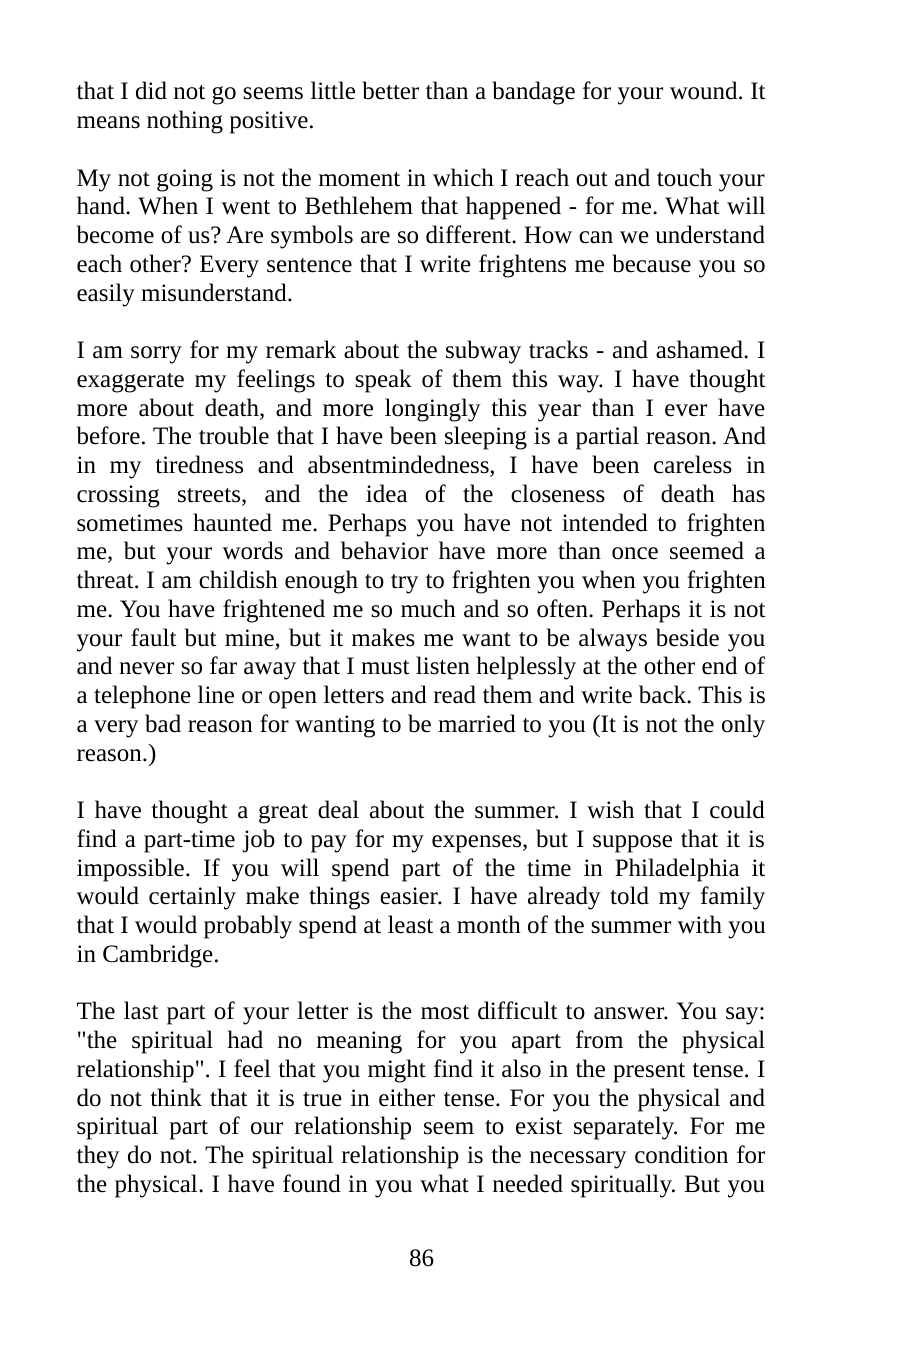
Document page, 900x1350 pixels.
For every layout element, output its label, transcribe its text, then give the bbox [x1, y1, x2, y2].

text that I did not go seems little better than a bandage for your wound. It means nothing positive. [76, 76, 766, 134]
text I have thought a great deal about the summer. I wish that I could find a part-time job to pay for my expenses, but I suppose that it is impossible. If you will spend part of the time in Philadelphia it would certainly make things easier. I have already told my family that I would probably spend at least a month of the summer with you in Cambridge. [76, 795, 766, 968]
text My not going is not the moment in which I reach out and touch your hand. When I went to Bethlehem that happened - for me. What will become of us? Are symbols are so different. How can we understand each other? Every sentence that I write frightens me because you so easily misunderstand. [76, 163, 766, 306]
text I am sorry for my remark about the subway tracks - and ashamed. I exaggerate my feelings to speak of them this way. I have thought more about death, and more longingly this year than I ever have before. The trouble that I have been sleeping is a partial reason. And in my tiredness and absentmindedness, I have been careless in crossing streets, and the idea of the closeness of death has sometimes haunted me. Perhaps you have not intended to frighten me, but your words and behavior have more than once seemed a threat. I am childish enough to try to frighten you when you frighten me. You have frightened me so much and so often. Perhaps it is not your fault but mine, but it makes me want to be always beside you and never so far away that I must listen helplessly at the other end of a telephone line or open letters and read them and write back. This is a very bad reason for wanting to be married to you (It is not the only reason.) [76, 335, 766, 766]
text The last part of your letter is the most difficult to answer. You say: "the spiritual had no meaning for you apart from the physical relationship". I feel that you might find it also in the present tense. I do not think that it is true in either tense. For you the physical and spiritual part of our relationship seem to exist separately. For me they do not. The spiritual relationship is the necessary condition for the physical. I have found in you what I needed spiritually. But you [76, 996, 766, 1198]
